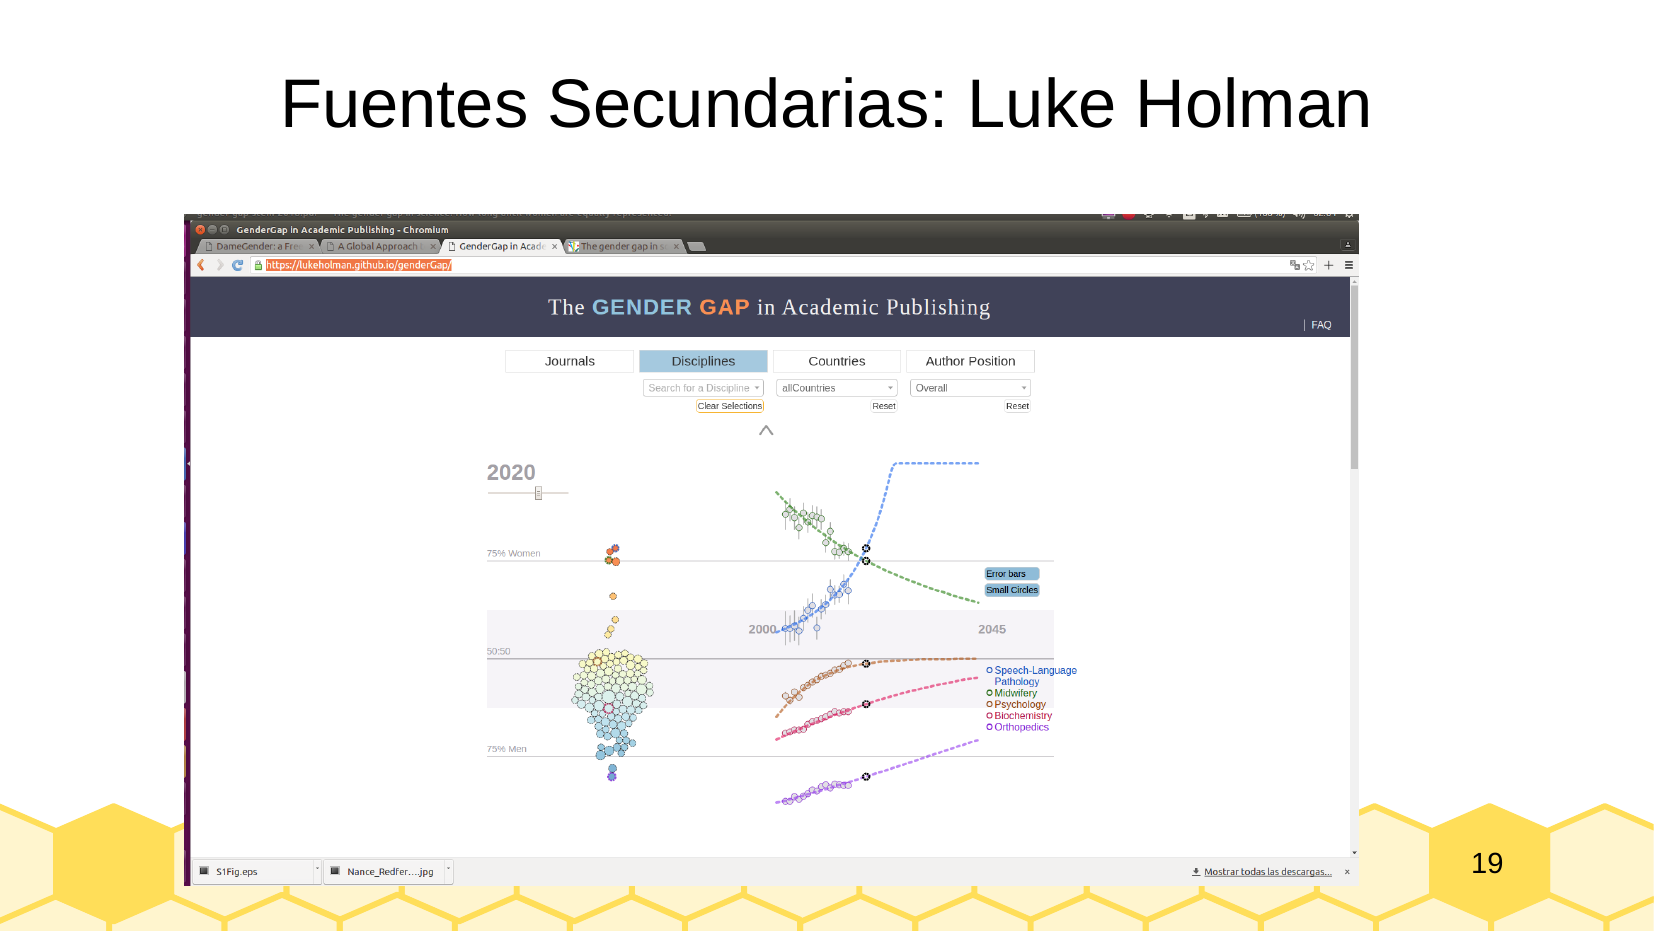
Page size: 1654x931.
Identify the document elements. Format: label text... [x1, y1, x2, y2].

title Fuentes Secundarias: Luke Holman [88, 29, 1565, 178]
picture [184, 214, 1359, 886]
